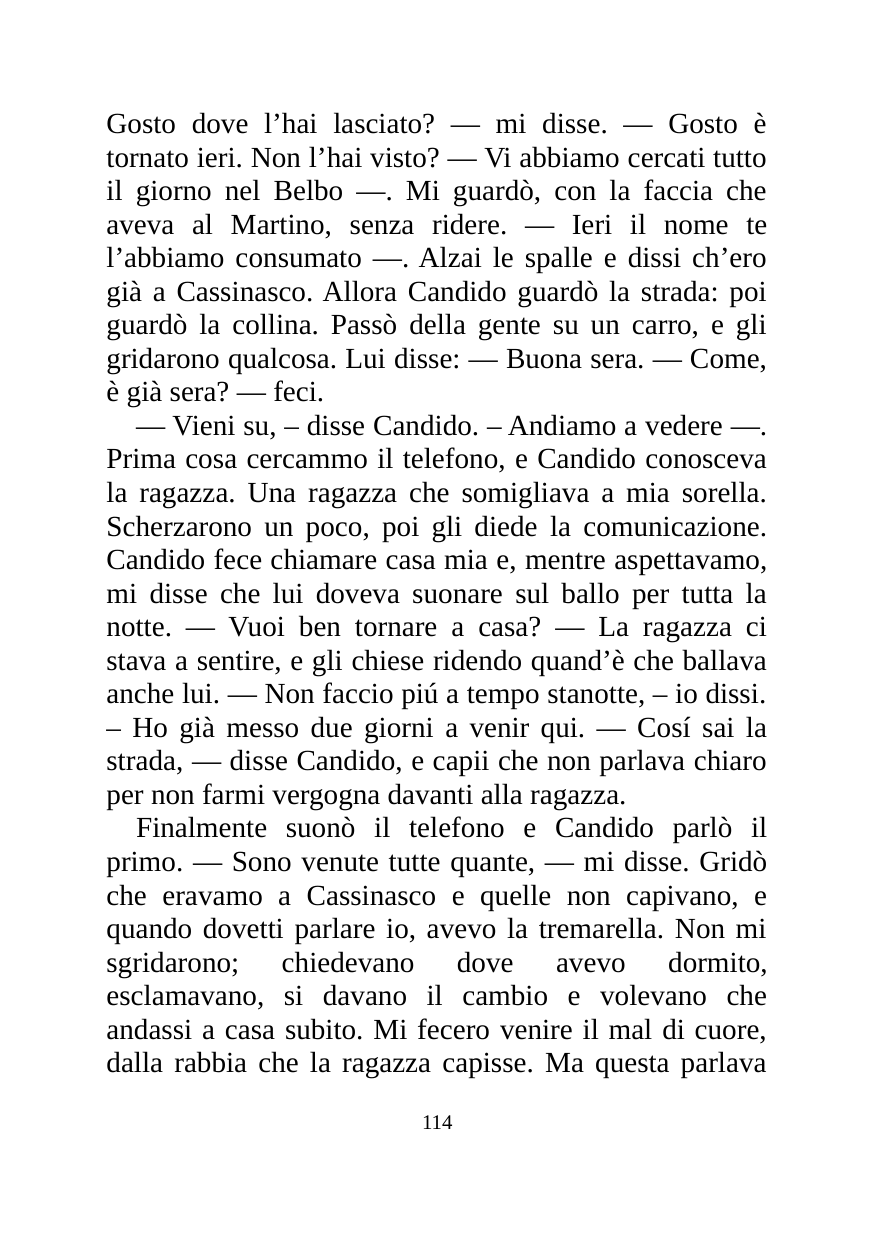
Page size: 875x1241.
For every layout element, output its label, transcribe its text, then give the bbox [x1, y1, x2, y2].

text Finalmente suonò il telefono e Candido parlò il primo. — Sono venute tutte quante, — mi disse. Gridò che eravamo a Cassinasco e quelle non capivano, e quando dovetti parlare io, avevo la tremarella. Non mi sgridarono; chiedevano dove avevo dormito, esclamavano, si davano il cambio e volevano che andassi a casa subito. Mi fecero venire il mal di cuore, dalla rabbia che la ragazza capisse. Ma questa parlava [106, 811, 768, 1079]
text — Vieni su, – disse Candido. – Andiamo a vedere —. Prima cosa cercammo il telefono, e Candido conosceva la ragazza. Una ragazza che somigliava a mia sorella. Scherzarono un poco, poi gli diede la comunicazione. Candido fece chiamare casa mia e, mentre aspettavamo, mi disse che lui doveva suonare sul ballo per tutta la notte. — Vuoi ben tornare a casa? — La ragazza ci stava a sentire, e gli chiese ridendo quand’è che ballava anche lui. — Non faccio piú a tempo stanotte, – io dissi. – Ho già messo due giorni a venir qui. — Cosí sai la strada, — disse Candido, e capii che non parlava chiaro per non farmi vergogna davanti alla ragazza. [106, 408, 768, 811]
text Gosto dove l’hai lasciato? — mi disse. — Gosto è tornato ieri. Non l’hai visto? — Vi abbiamo cercati tutto il giorno nel Belbo —. Mi guardò, con la faccia che aveva al Martino, senza ridere. — Ieri il nome te l’abbiamo consumato —. Alzai le spalle e dissi ch’ero già a Cassinasco. Allora Candido guardò la strada: poi guardò la collina. Passò della gente su un carro, e gli gridarono qualcosa. Lui disse: — Buona sera. — Come, è già sera? — feci. [106, 106, 768, 408]
